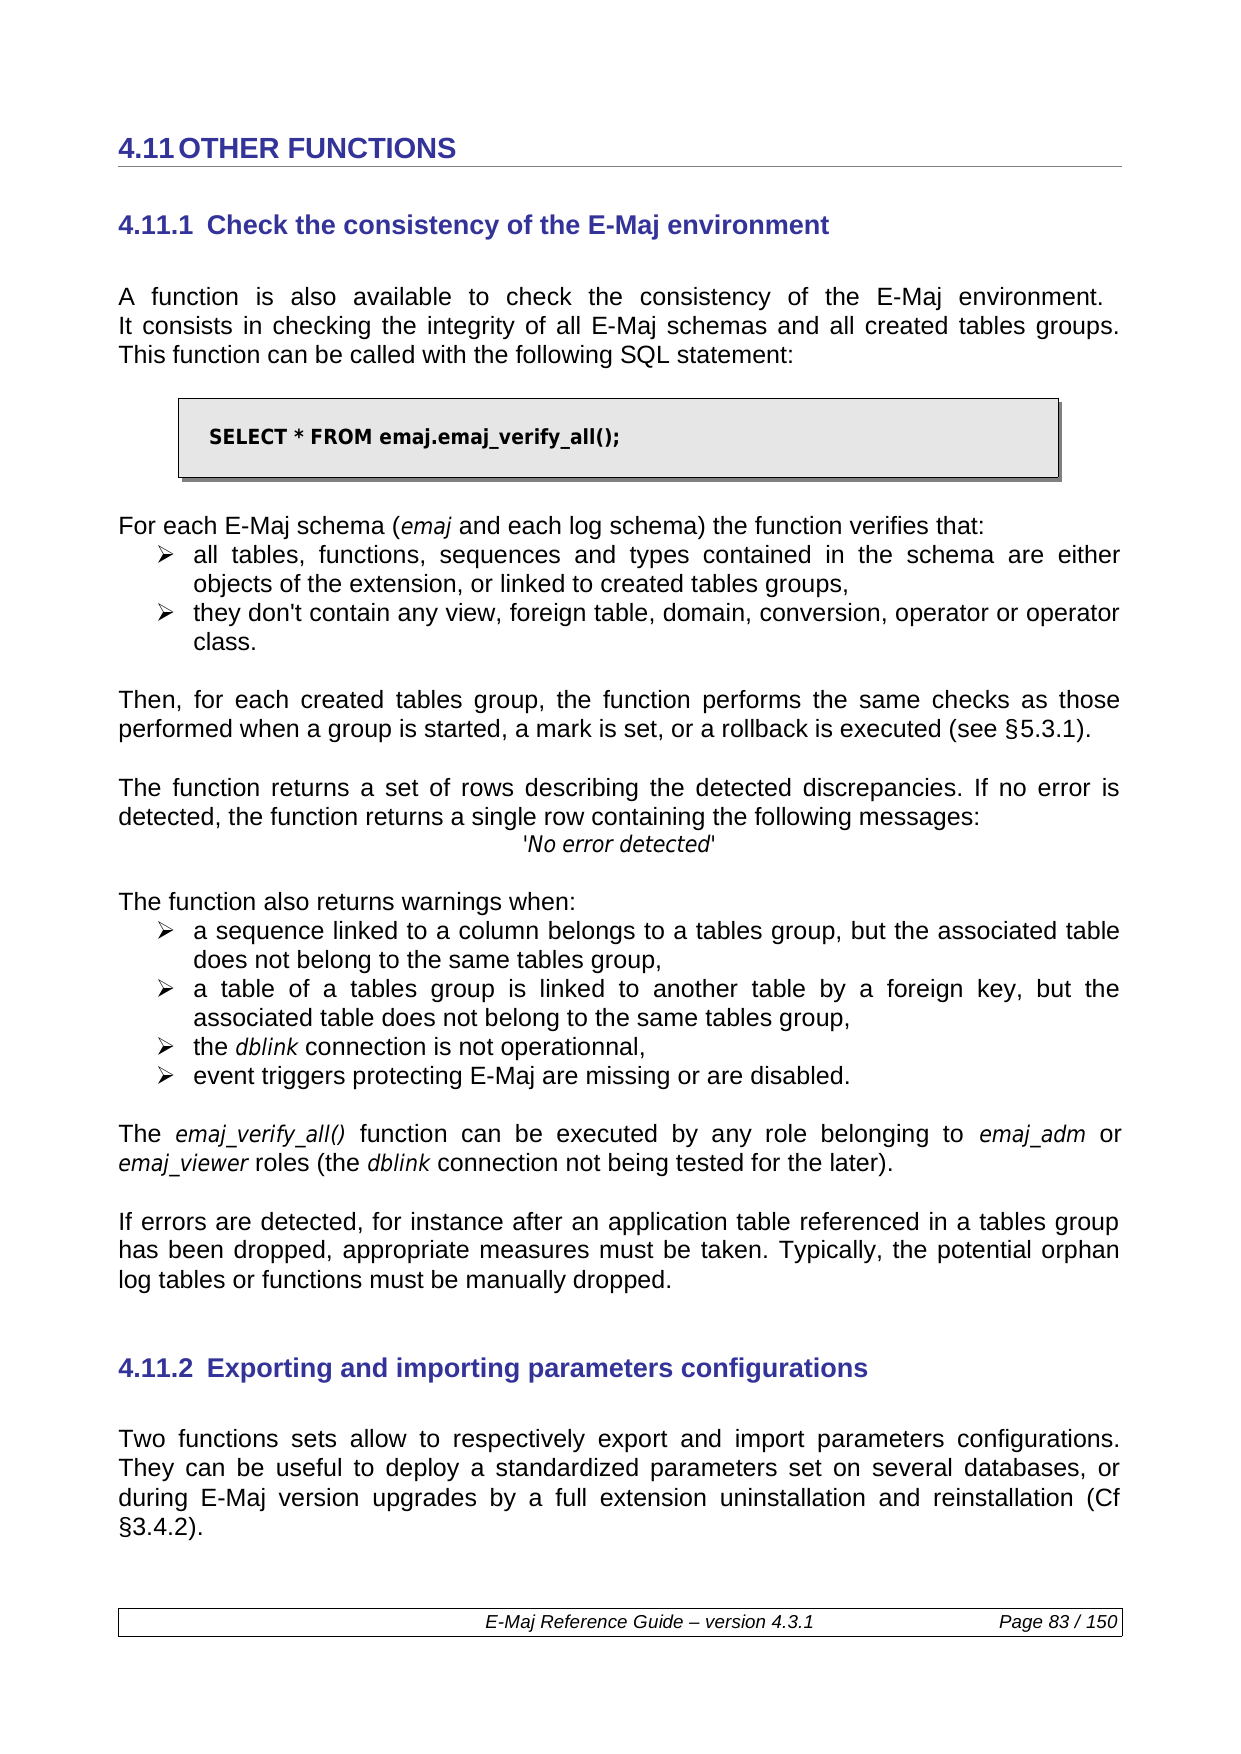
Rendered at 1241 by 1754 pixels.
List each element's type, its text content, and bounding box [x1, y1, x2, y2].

text The function returns a set of rows describing the detected discrepancies. If no error is detected, the function returns a single row containing the following messages: [118, 772, 1122, 831]
text If errors are detected, for instance after an application table referenced in a tables group has been dropped, appropriate measures must be taken. Typically, the potential orphan log tables or functions must be manually dropped. [118, 1206, 1122, 1293]
text The emaj_verify_all() function can be executed by any role belonging to emaj_adm or emaj_viewer roles (the dblink connection not being tested for the later). [118, 1119, 1122, 1177]
subtitle Check the consistency of the E-Maj environment [118, 209, 1122, 240]
text 'No error detected' [118, 831, 1122, 858]
list the dblink connection is not operationnal, [156, 1032, 1122, 1061]
text SELECT * FROM emaj.emaj_verify_all(); [179, 422, 1058, 447]
text The function also returns warnings when: [118, 887, 1122, 916]
text Then, for each created tables group, the function performs the same checks as those performed when a group is started, a mark is set, or a rollback is executed (see §5.3.1). [118, 685, 1122, 743]
list a sequence linked to a column belongs to a tables group, but the associated table does not belong to the same tables group, [156, 916, 1122, 974]
list a table of a tables group is linked to another table by a foreign key, but the associated table does not belong to the same tables group, [156, 974, 1122, 1032]
text Two functions sets allow to respectively export and import parameters configurations. They can be useful to deploy a standardized parameters set on several databases, or during E-Maj version upgrades by a full extension uninstallation and reinstallation (Cf §3.4.2). [118, 1424, 1122, 1541]
text For each E-Maj schema (emaj and each log schema) the function verifies that: [118, 511, 1122, 540]
subtitle Exporting and importing parameters configurations [118, 1352, 1122, 1383]
subtitle Other functions [118, 131, 1122, 166]
list all tables, functions, sequences and types contained in the schema are either objects of the extension, or linked to created tables groups, [156, 540, 1122, 598]
list they don't contain any view, foreign table, domain, conversion, operator or operator class. [156, 598, 1122, 656]
text A function is also available to check the consistency of the E-Maj environment. It consists in checking the integrity of all E-Maj schemas and all created tables groups. This function can be called with the following SQL statement: [118, 281, 1122, 369]
list event triggers protecting E-Maj are missing or are disabled. [156, 1061, 1122, 1090]
